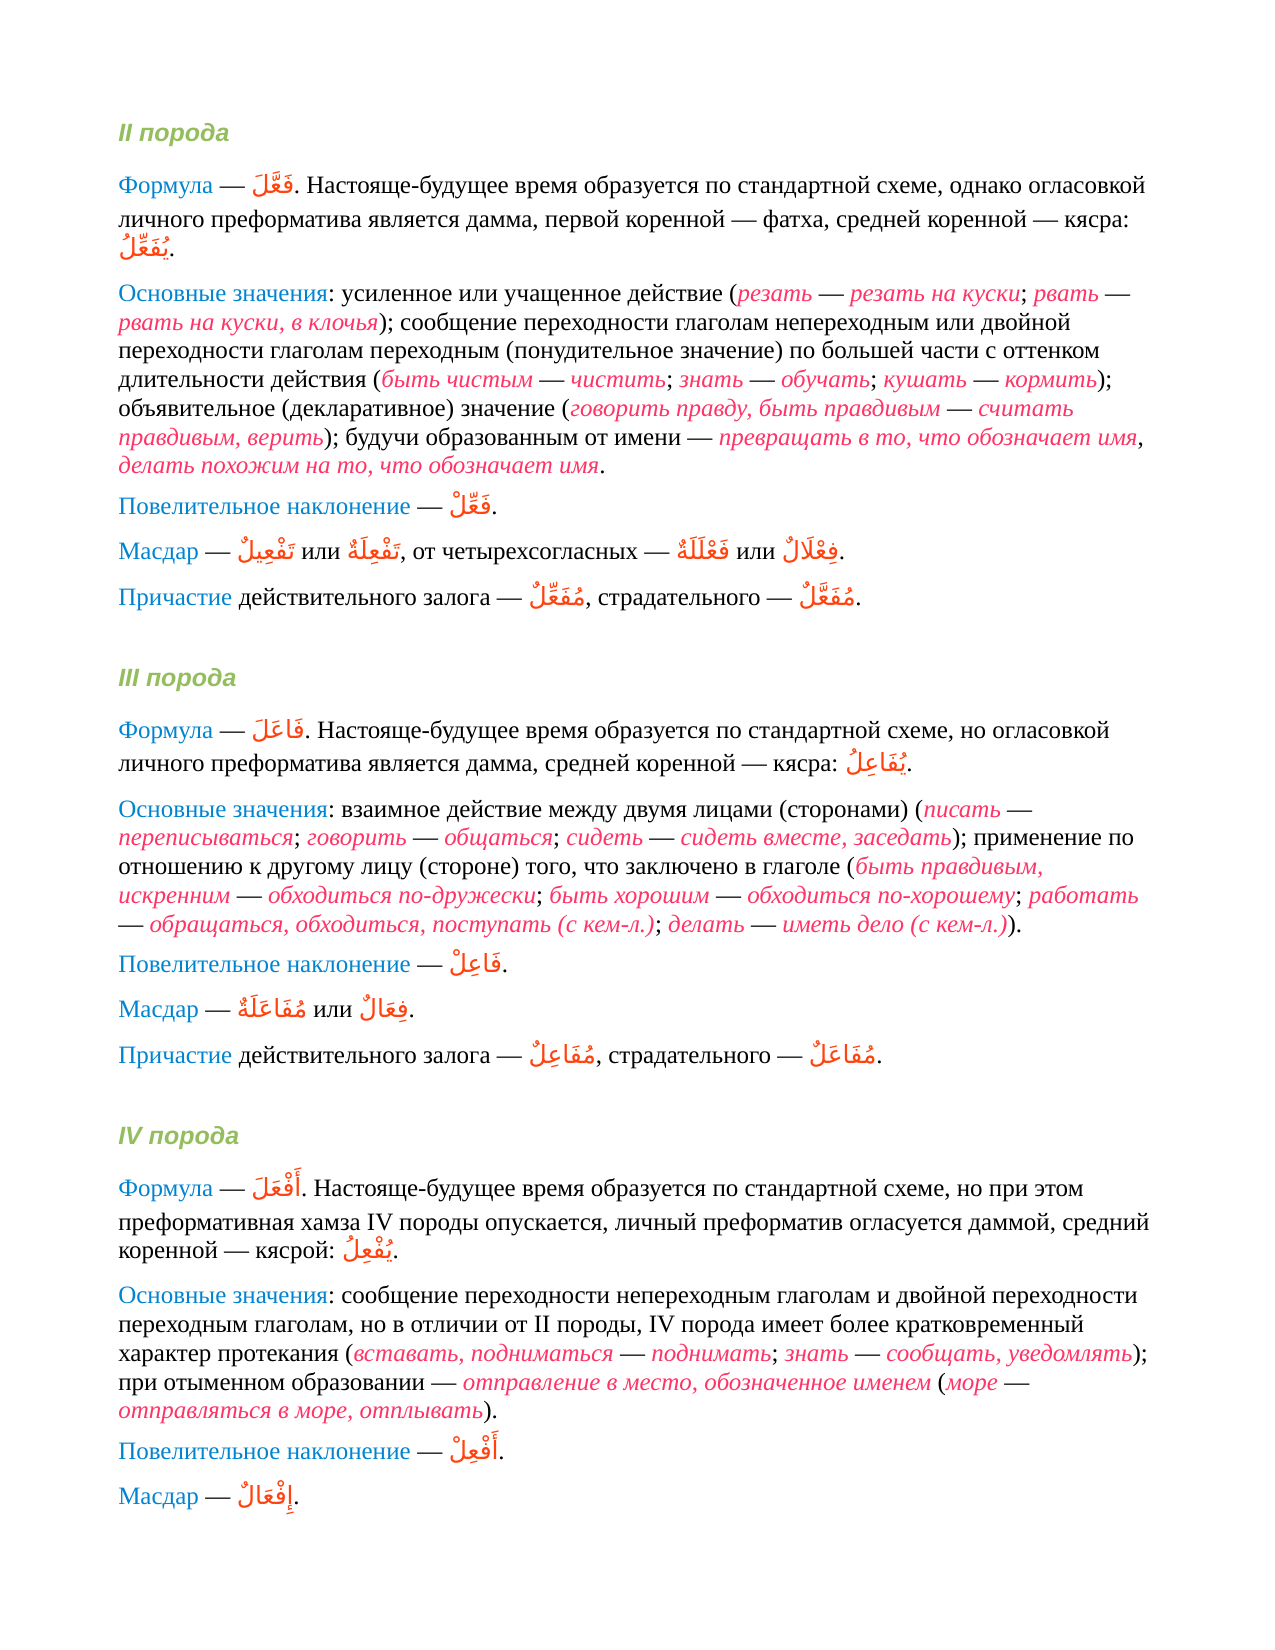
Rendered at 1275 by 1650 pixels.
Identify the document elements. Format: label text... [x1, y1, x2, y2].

text Основные значения: усиленное или учащенное действие (резать — резать на куски; рвать — рвать на куски, в клочья); сообщение переходности глаголам непереходным или двойной переходности глаголам переходным (понудительное значение) по большей части с оттенком длительности действия (быть чистым — чистить; знать — обучать; кушать — кормить); объявительное (декларативное) значение (говорить правду, быть правдивым — считать правдивым, верить); будучи образованным от имени — превращать в то, что обозначает имя, делать похожим на то, что обозначает имя. [118, 278, 1157, 479]
text Формула — فَعَّلَ. Настояще-будущее время образуется по стандартной схеме, однако огласовкой личного преформатива является дамма, первой коренной — фатха, средней коренной — кясра: يُفَعِّلُ. [118, 171, 1157, 266]
text Повелительное наклонение — فَاعِلْ. [118, 949, 1157, 983]
subtitle II порода [118, 118, 1157, 147]
subtitle III порода [118, 662, 1157, 691]
text Формула — أَفْعَلَ. Настояще-будущее время образуется по стандартной схеме, но при этом преформативная хамза IV породы опускается, личный преформатив огласуется даммой, средний коренной — кясрой: يُفْعِلُ. [118, 1173, 1157, 1269]
text Масдар — تَفْعِيلٌ или تَفْعِلَةٌ, от четырехсогласных — فَعْلَلَةٌ или فِعْلَالٌ. [118, 536, 1157, 570]
text Повелительное наклонение — أَفْعِلْ. [118, 1436, 1157, 1470]
text Причастие действительного залога — مُفَعِّلٌ, страдательного — مُفَعَّلٌ. [118, 582, 1157, 615]
text Причастие действительного залога — مُفَاعِلٌ, страдательного — مُفَاعَلٌ. [118, 1040, 1157, 1073]
text Масдар — مُفَاعَلَةٌ или فِعَالٌ. [118, 994, 1157, 1028]
text Основные значения: взаимное действие между двумя лицами (сторонами) (писать — переписываться; говорить — общаться; сидеть — сидеть вместе, заседать); применение по отношению к другому лицу (стороне) того, что заключено в глаголе (быть правдивым, искренним — обходиться по-дружески; быть хорошим — обходиться по-хорошему; работать — обращаться, обходиться, поступать (с кем-л.); делать — иметь дело (с кем-л.)). [118, 794, 1157, 937]
text Масдар — إِفْعَالٌ. [118, 1481, 1157, 1515]
text Повелительное наклонение — فَعِّلْ. [118, 491, 1157, 525]
text Основные значения: сообщение переходности непереходным глаголам и двойной переходности переходным глаголам, но в отличии от II породы, IV порода имеет более кратковременный характер протекания (вставать, подниматься — поднимать; знать — сообщать, уведомлять); при отыменном образовании — отправление в место, обозначенное именем (море — отправляться в море, отплывать). [118, 1281, 1157, 1424]
subtitle IV порода [118, 1121, 1157, 1149]
text Формула — فَاعَلَ. Настояще-будущее время образуется по стандартной схеме, но огласовкой личного преформатива является дамма, средней коренной — кясра: يُفَاعِلُ. [118, 715, 1157, 782]
